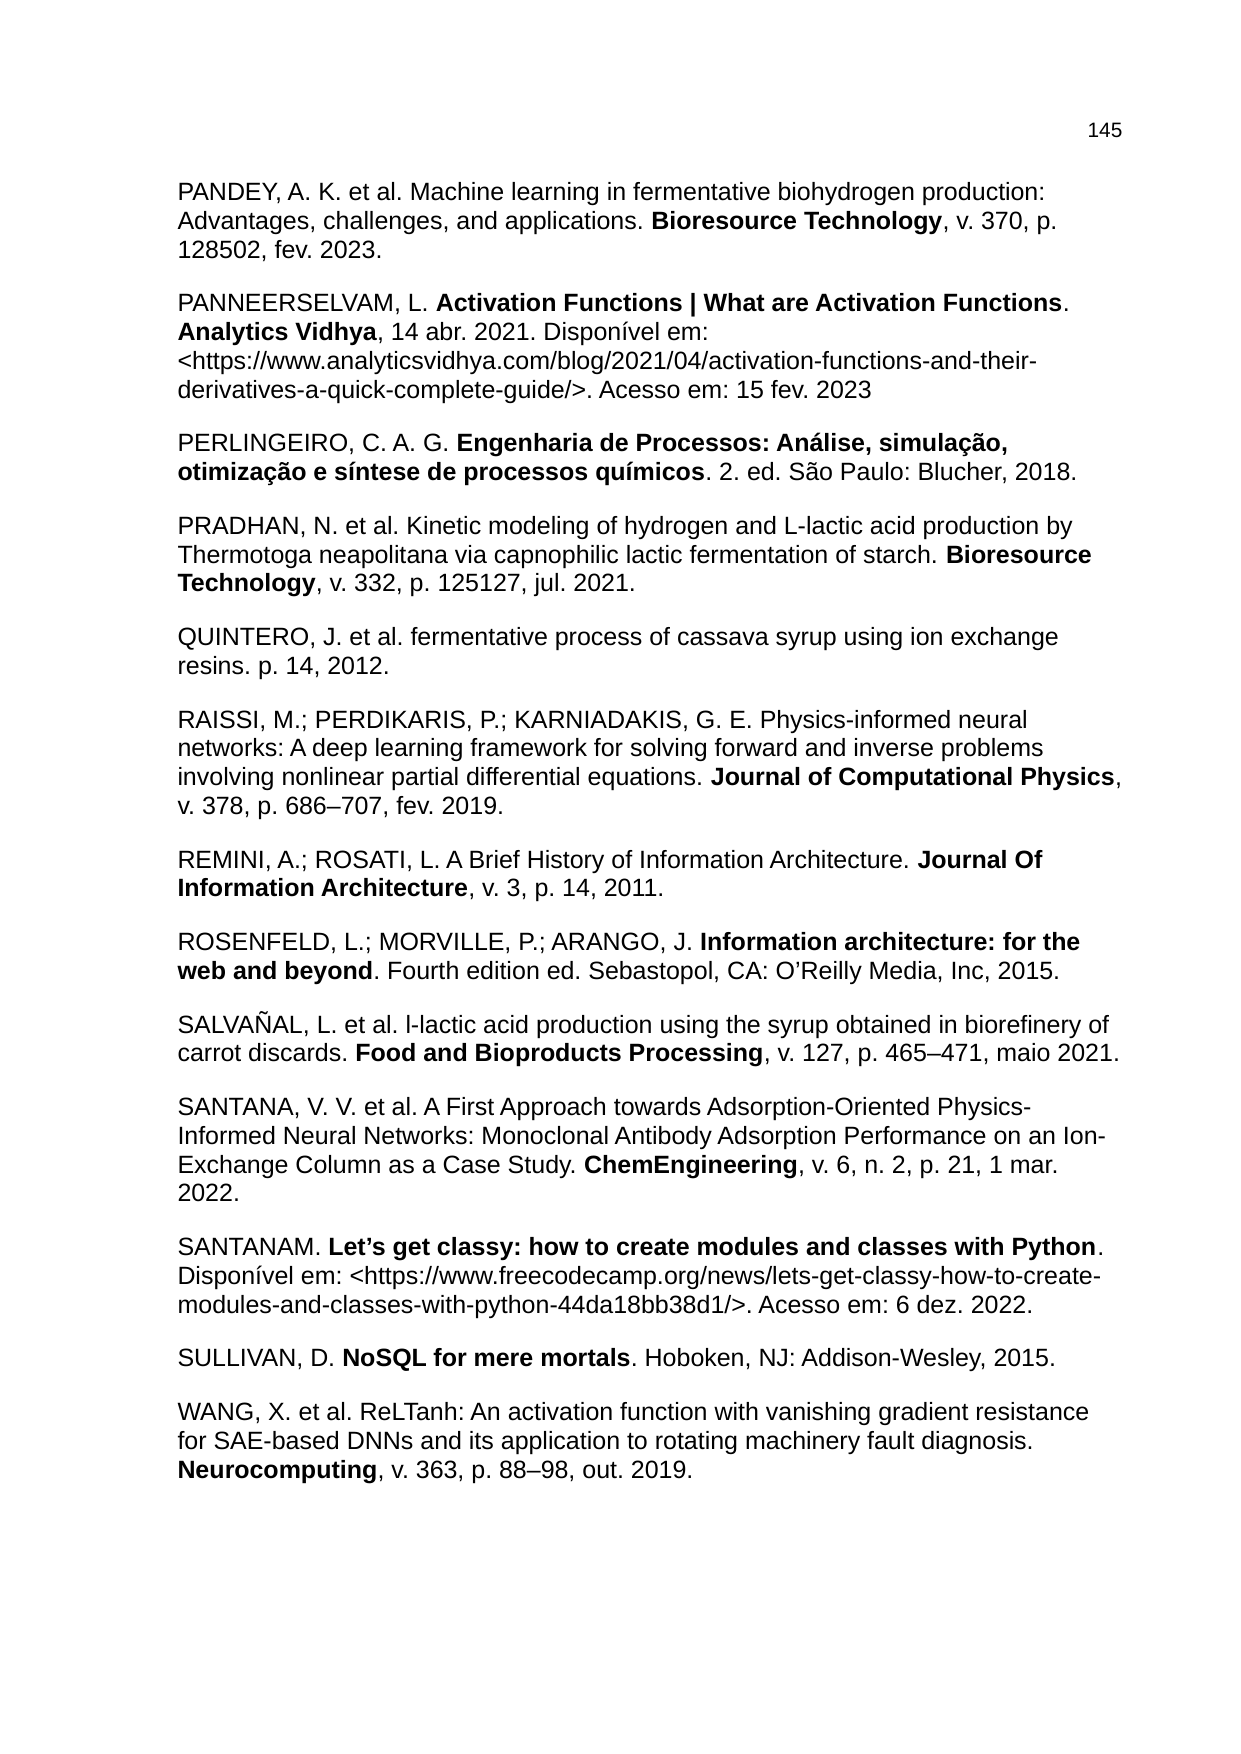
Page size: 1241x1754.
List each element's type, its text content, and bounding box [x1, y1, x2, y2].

text PRADHAN, N. et al. Kinetic modeling of hydrogen and L-lactic acid production by Thermotoga neapolitana via capnophilic lactic fermentation of starch. Bioresource Technology, v. 332, p. 125127, jul. 2021. [177, 511, 1122, 597]
text REMINI, A.; ROSATI, L. A Brief History of Information Architecture. Journal Of Information Architecture, v. 3, p. 14, 2011. [177, 844, 1122, 902]
text QUINTERO, J. et al. fermentative process of cassava syrup using ion exchange resins. p. 14, 2012. [177, 622, 1122, 679]
text PANDEY, A. K. et al. Machine learning in fermentative biohydrogen production: Advantages, challenges, and applications. Bioresource Technology, v. 370, p. 128502, fev. 2023. [177, 177, 1122, 263]
text SALVAÑAL, L. et al. l-lactic acid production using the syrup obtained in biorefinery of carrot discards. Food and Bioproducts Processing, v. 127, p. 465–471, maio 2021. [177, 1009, 1122, 1067]
text PERLINGEIRO, C. A. G. Engenharia de Processos: Análise, simulação, otimização e síntese de processos químicos. 2. ed. São Paulo: Blucher, 2018. [177, 428, 1122, 486]
text RAISSI, M.; PERDIKARIS, P.; KARNIADAKIS, G. E. Physics-informed neural networks: A deep learning framework for solving forward and inverse problems involving nonlinear partial differential equations. Journal of Computational Physics, v. 378, p. 686–707, fev. 2019. [177, 704, 1122, 819]
text ROSENFELD, L.; MORVILLE, P.; ARANGO, J. Information architecture: for the web and beyond. Fourth edition ed. Sebastopol, CA: O’Reilly Media, Inc, 2015. [177, 927, 1122, 984]
text SANTANA, V. V. et al. A First Approach towards Adsorption-Oriented Physics-Informed Neural Networks: Monoclonal Antibody Adsorption Performance on an Ion-Exchange Column as a Case Study. ChemEngineering, v. 6, n. 2, p. 21, 1 mar. 2022. [177, 1092, 1122, 1207]
text SULLIVAN, D. NoSQL for mere mortals. Hoboken, NJ: Addison-Wesley, 2015. [177, 1343, 1122, 1372]
text SANTANAM. Let’s get classy: how to create modules and classes with Python. Disponível em: <https://www.freecodecamp.org/news/lets-get-classy-how-to-create-modules-and-classes-with-python-44da18bb38d1/>. Acesso em: 6 dez. 2022. [177, 1232, 1122, 1318]
text PANNEERSELVAM, L. Activation Functions | What are Activation Functions. Analytics Vidhya, 14 abr. 2021. Disponível em: <https://www.analyticsvidhya.com/blog/2021/04/activation-functions-and-their-derivatives-a-quick-complete-guide/>. Acesso em: 15 fev. 2023 [177, 288, 1122, 403]
text WANG, X. et al. ReLTanh: An activation function with vanishing gradient resistance for SAE-based DNNs and its application to rotating machinery fault diagnosis. Neurocomputing, v. 363, p. 88–98, out. 2019. [177, 1397, 1122, 1483]
